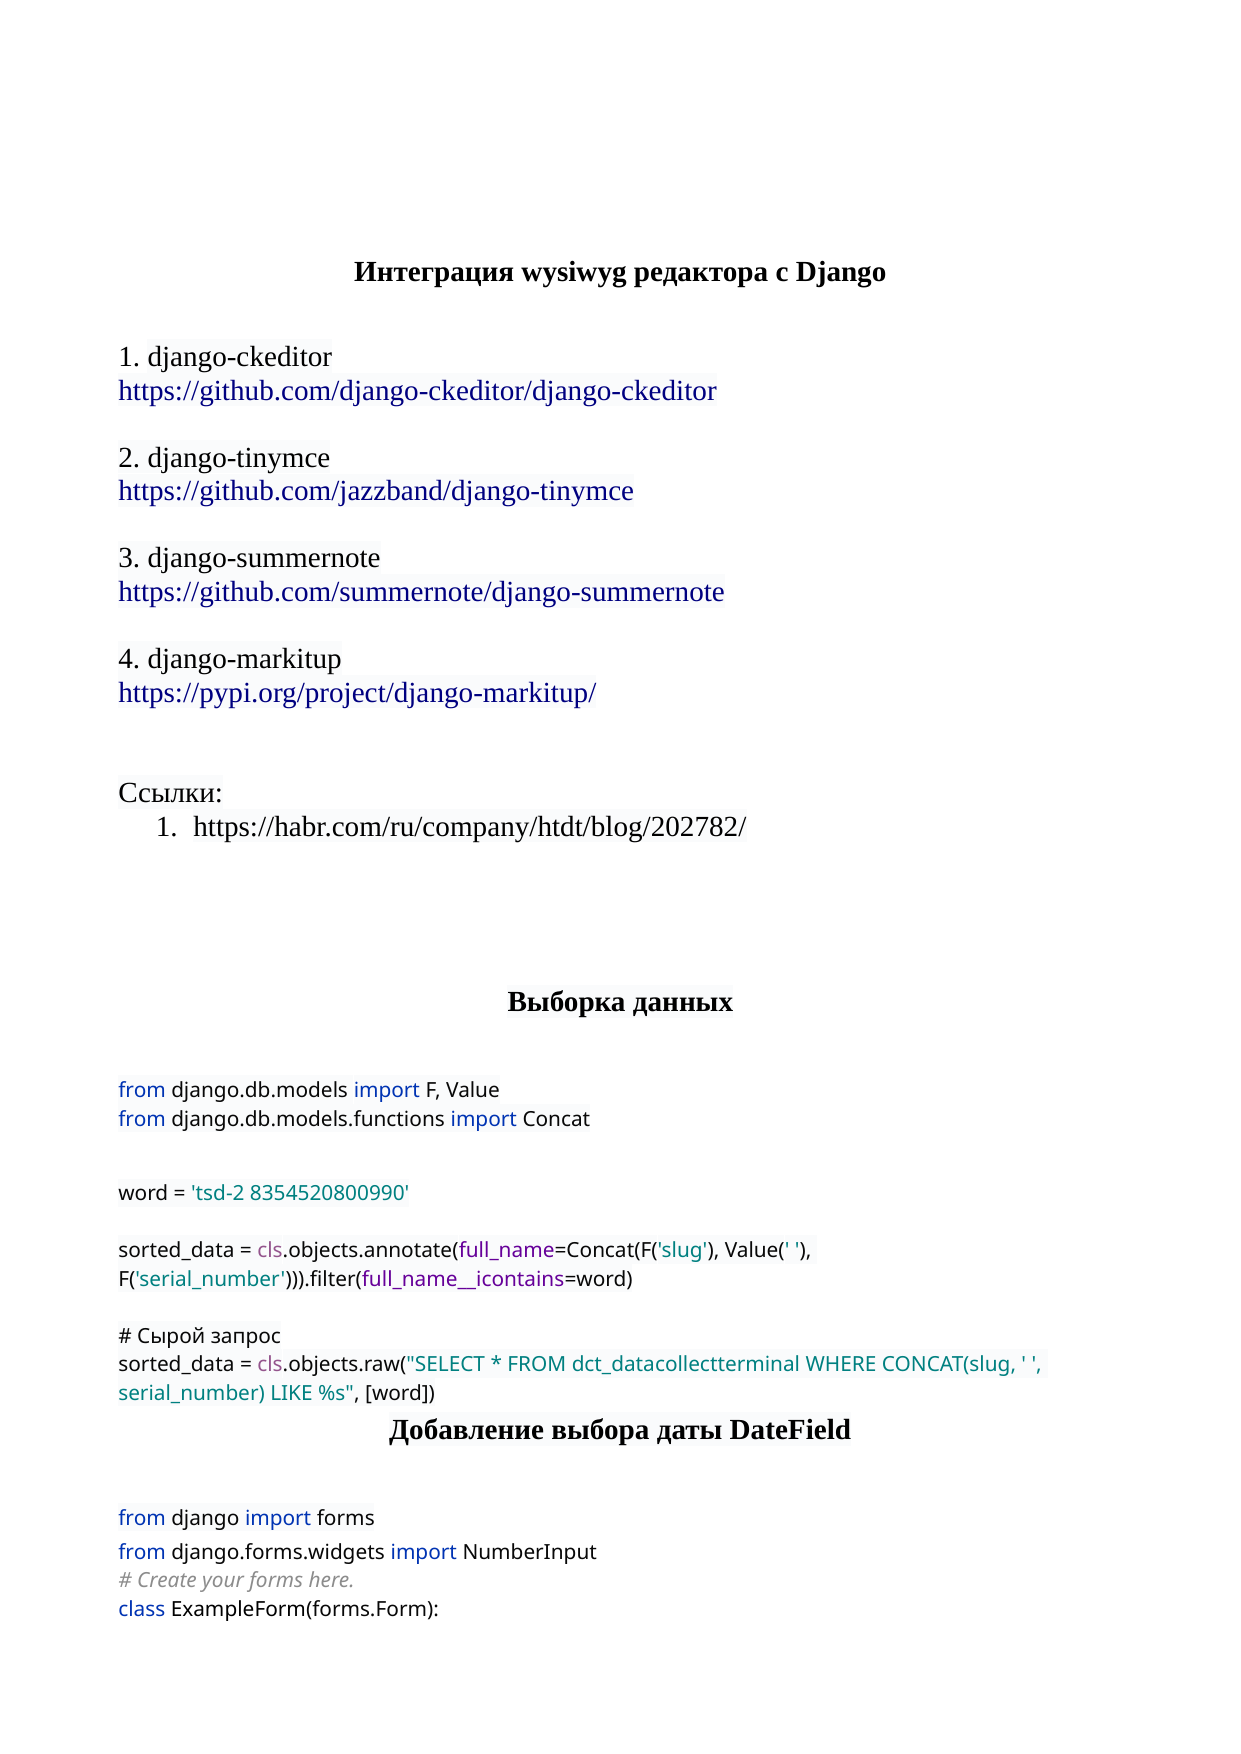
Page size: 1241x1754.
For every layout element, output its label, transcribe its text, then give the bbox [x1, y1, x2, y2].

list https://habr.com/ru/company/htdt/blog/202782/ [156, 809, 1122, 842]
text from django.forms.widgets import NumberInput [118, 1537, 1122, 1566]
text Выборка данных [118, 984, 1122, 1018]
text Интеграция wysiwyg редактора с Django [118, 254, 1122, 288]
text 1. django-ckeditor [118, 339, 1122, 373]
text sorted_data = cls.objects.annotate(full_name=Concat(F('slug'), Value(' '), F('serial_number'))).filter(full_name__icontains=word) [118, 1235, 1122, 1292]
text from django.db.models import F, Value from django.db.models.functions import Concat [118, 1075, 1122, 1132]
text 4. django-markitup [118, 641, 1122, 675]
text from django import forms [118, 1503, 1122, 1531]
text 3. django-summernote [118, 541, 1122, 574]
text https://github.com/jazzband/django-tinymce [118, 473, 1122, 507]
text https://pypi.org/project/django-markitup/ [118, 675, 1122, 708]
text Добавление выбора даты DateField [118, 1412, 1122, 1446]
text # Create your forms here. [118, 1566, 1122, 1594]
text # Сырой запрос sorted_data = cls.objects.raw("SELECT * FROM dct_datacollectterminal WHERE CONCAT(slug, ' ', serial_number) LIKE %s", [word]) [118, 1321, 1122, 1406]
text Ссылки: [118, 775, 1122, 809]
text https://github.com/django-ckeditor/django-ckeditor [118, 373, 1122, 406]
text word = 'tsd-2 8354520800990' [118, 1178, 1122, 1207]
text class ExampleForm(forms.Form): [118, 1594, 1122, 1622]
text 2. django-tinymce [118, 440, 1122, 473]
text https://github.com/summernote/django-summernote [118, 574, 1122, 608]
